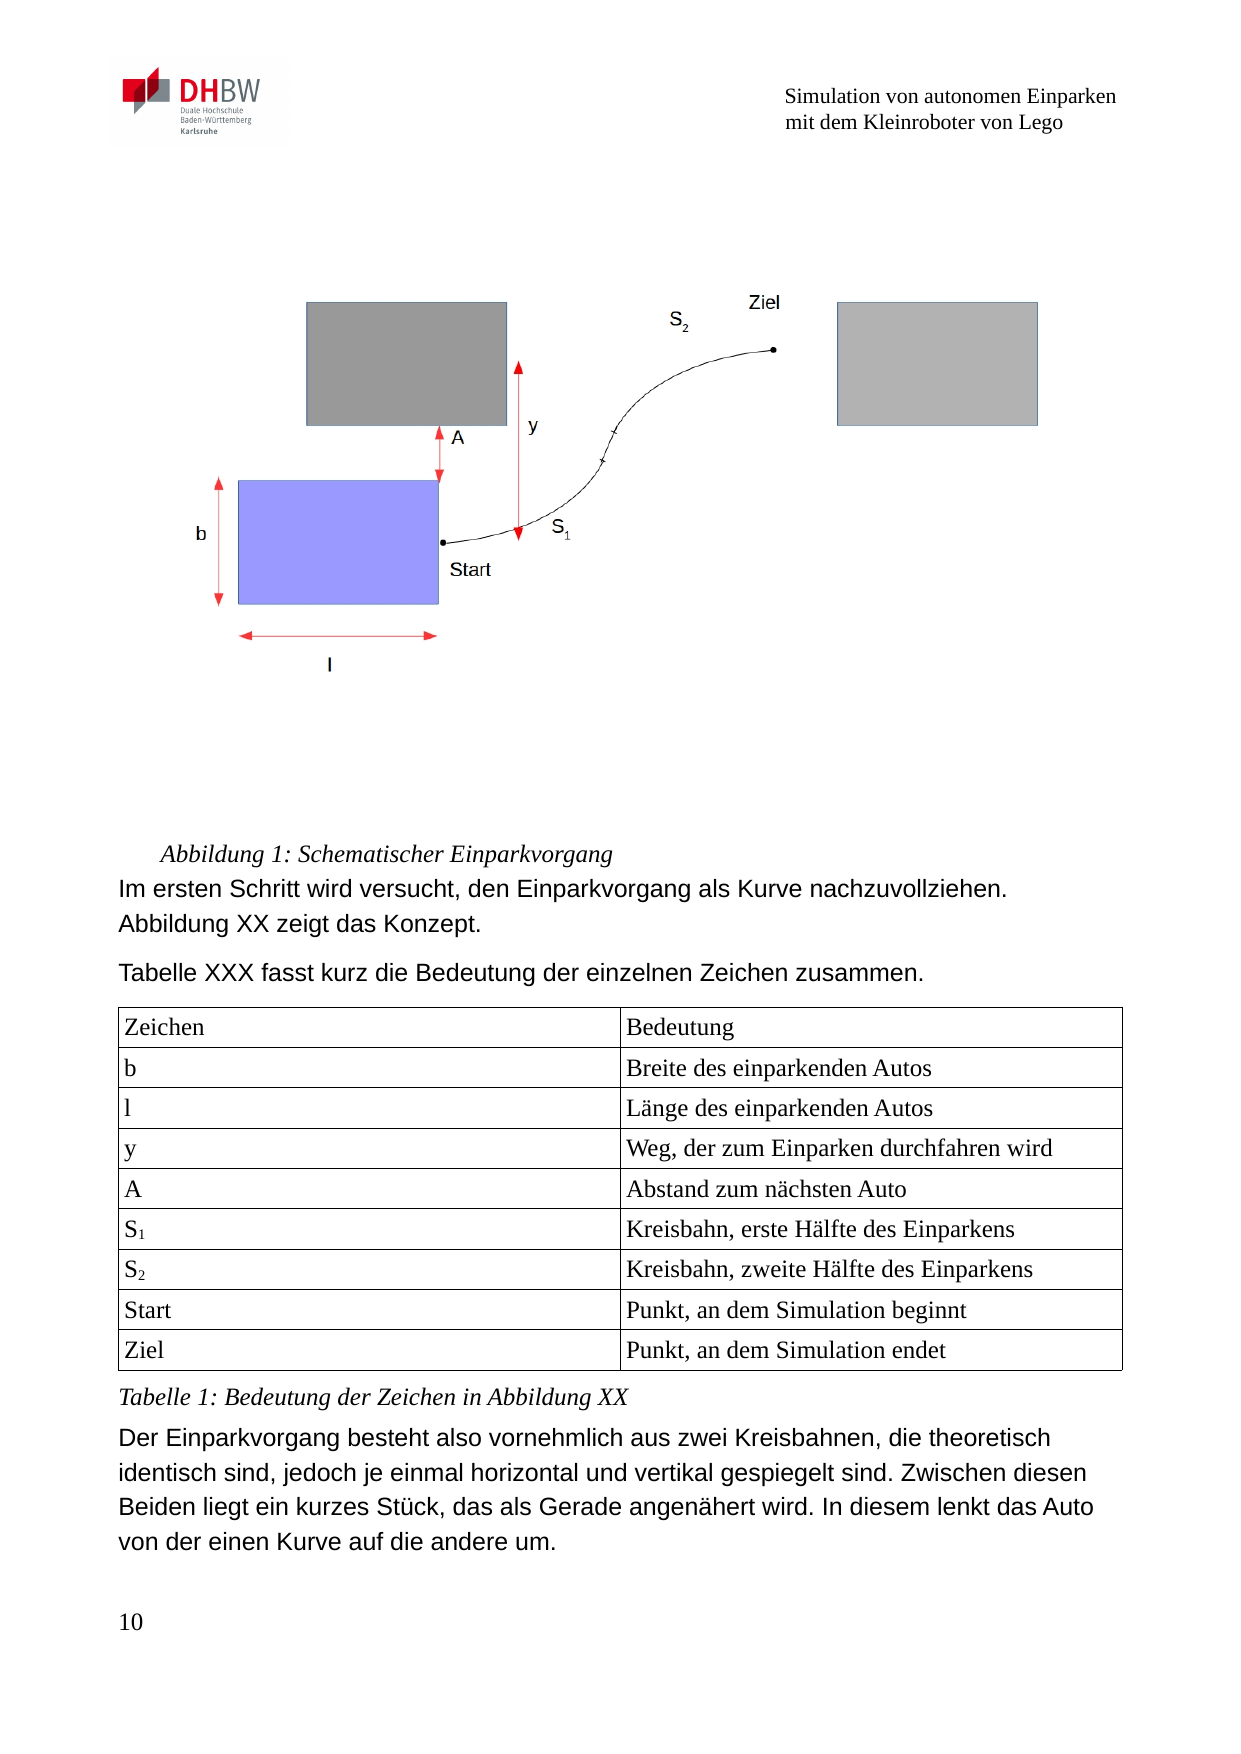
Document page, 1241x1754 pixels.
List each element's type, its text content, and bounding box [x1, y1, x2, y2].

table_cell y [119, 1129, 620, 1168]
text Tabelle 1: Bedeutung der Zeichen in Abbildung XX [118, 1382, 1122, 1411]
picture [160, 189, 1080, 840]
table_cell Kreisbahn, erste Hälfte des Einparkens [621, 1209, 1122, 1248]
text Der Einparkvorgang besteht also vornehmlich aus zwei Kreisbahnen, die theoretisch identisch sind, jedoch je einmal horizontal und vertikal gespiegelt sind. Zwischen diesen Beiden liegt ein kurzes Stück, das als Gerade angenähert wird. In diesem lenkt das Auto von der einen Kurve auf die andere um. [118, 1423, 1122, 1556]
table_header Zeichen [119, 1008, 620, 1047]
table_cell Weg, der zum Einparken durchfahren wird [621, 1129, 1122, 1168]
table_header Bedeutung [621, 1008, 1122, 1047]
table_cell S2 [119, 1250, 620, 1289]
table_cell S1 [119, 1209, 620, 1248]
table_cell Start [119, 1290, 620, 1329]
table_cell Breite des einparkenden Autos [621, 1048, 1122, 1087]
table_cell l [119, 1088, 620, 1128]
table_cell b [119, 1048, 620, 1087]
table_cell Punkt, an dem Simulation beginnt [621, 1290, 1122, 1329]
table_cell A [119, 1169, 620, 1208]
table_cell Punkt, an dem Simulation endet [621, 1330, 1122, 1369]
text Im ersten Schritt wird versucht, den Einparkvorgang als Kurve nachzuvollziehen. Abbildung XX zeigt das Konzept. [118, 177, 1122, 937]
text Tabelle XXX fasst kurz die Bedeutung der einzelnen Zeichen zusammen. [118, 958, 1122, 986]
text Abbildung 1: Schematischer Einparkvorgang [160, 840, 1080, 868]
table_cell Kreisbahn, zweite Hälfte des Einparkens [621, 1250, 1122, 1289]
table_cell Abstand zum nächsten Auto [621, 1169, 1122, 1208]
table_cell Ziel [119, 1330, 620, 1369]
picture [108, 54, 291, 148]
table_cell Länge des einparkenden Autos [621, 1088, 1122, 1128]
